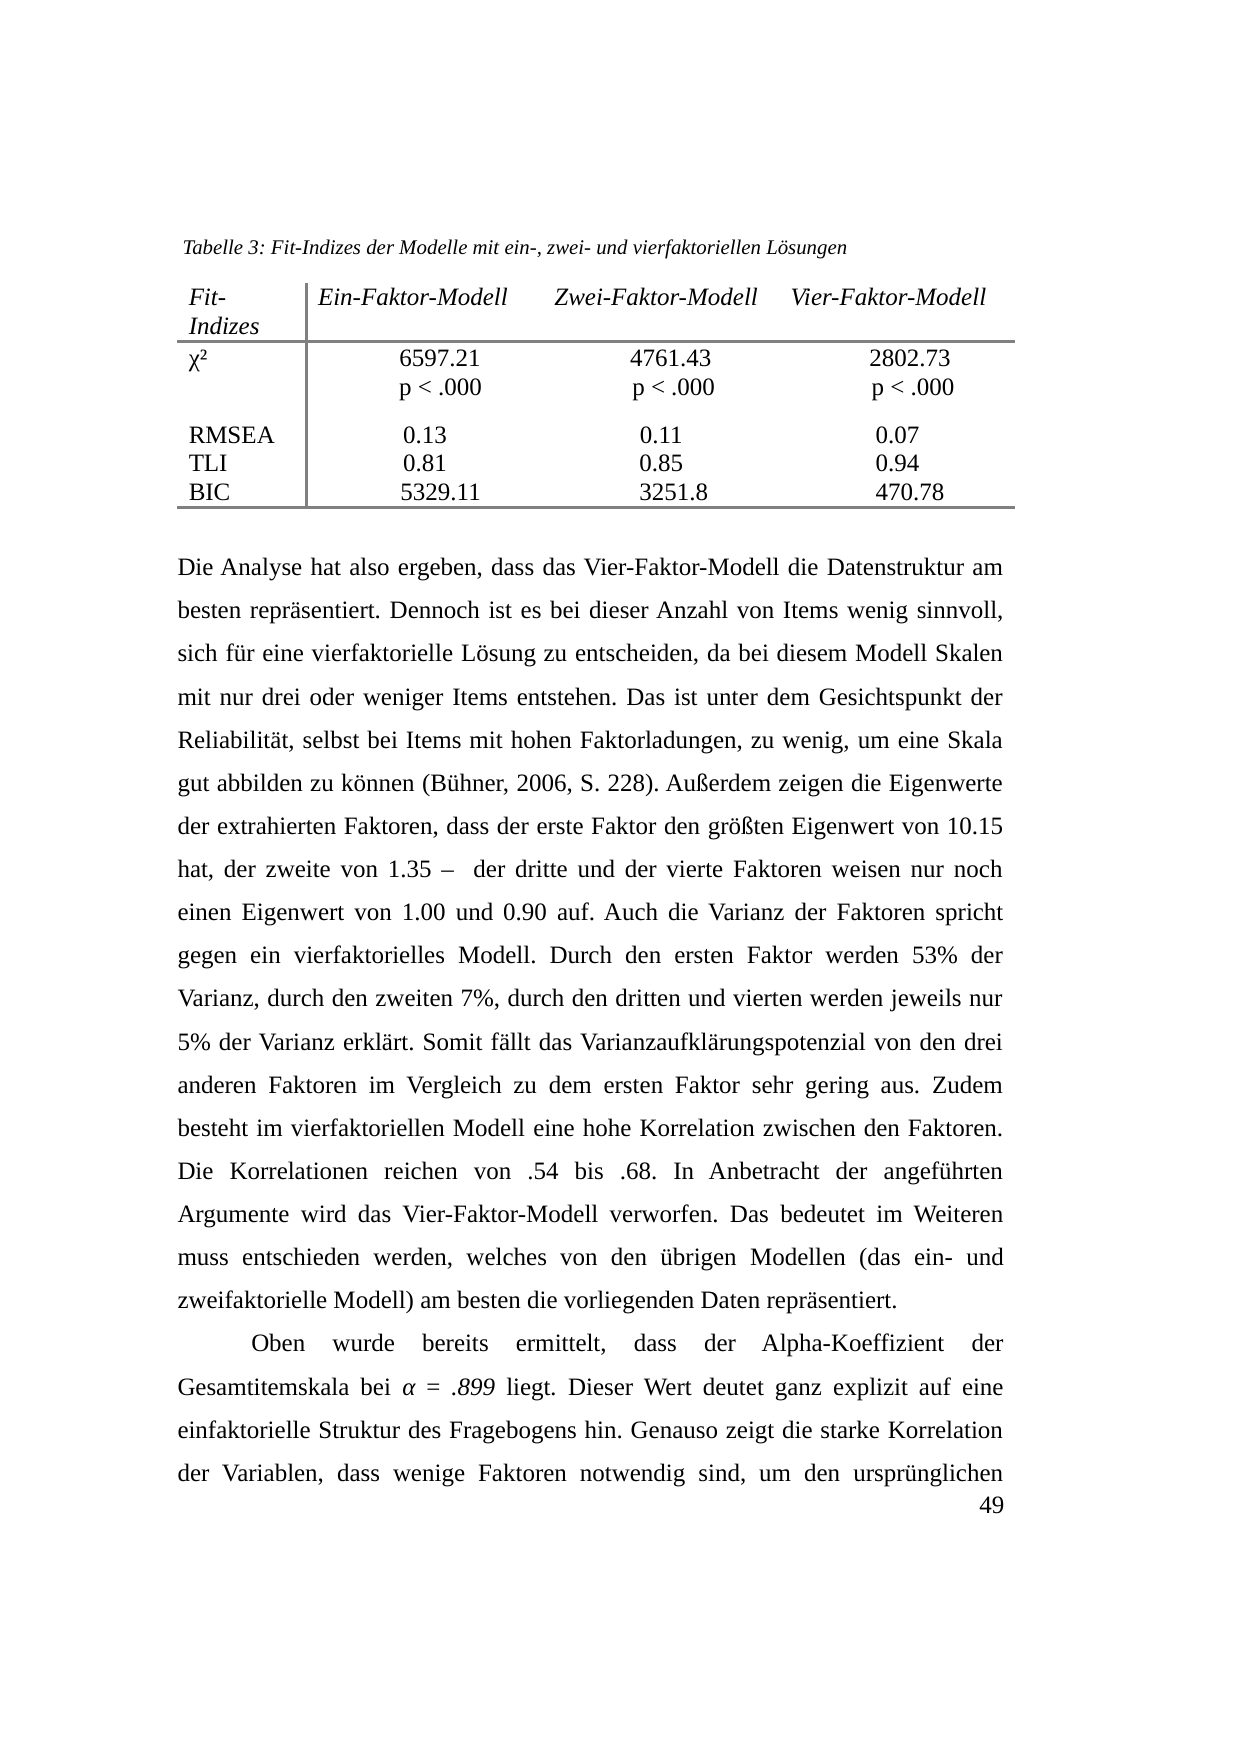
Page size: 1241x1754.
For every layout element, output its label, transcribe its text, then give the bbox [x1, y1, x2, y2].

table_cell BIC [177, 477, 305, 506]
table_cell TLI [177, 449, 305, 477]
table_header Zwei-Faktor-Modell [543, 283, 779, 340]
table_cell 6597.21 p < .000 [308, 343, 543, 420]
text Oben wurde bereits ermittelt, dass der Alpha-Koeffizient der Gesamtitemskala bei α = .899 liegt. Dieser Wert deutet ganz explizit auf eine einfaktorielle Struktur des Fragebogens hin. Genauso zeigt die starke Korrelation der Variablen, dass wenige Faktoren notwendig sind, um den ursprünglichen [177, 1328, 1004, 1487]
table_header Fit-Indizes [177, 283, 305, 340]
table_cell 0.85 [543, 449, 779, 477]
table_cell 0.81 [308, 449, 543, 477]
table_cell 0.13 [308, 420, 543, 448]
table_cell 470.78 [779, 477, 1015, 506]
text Tabelle 3: Fit-Indizes der Modelle mit ein-, zwei- und vierfaktoriellen Lösungen [177, 235, 1004, 259]
table_header Ein-Faktor-Modell [308, 283, 543, 340]
table_cell 2802.73 p < .000 [779, 343, 1015, 420]
table_header Vier-Faktor-Modell [779, 283, 1015, 340]
text Die Analyse hat also ergeben, dass das Vier-Faktor-Modell die Datenstruktur am besten repräsentiert. Dennoch ist es bei dieser Anzahl von Items wenig sinnvoll, sich für eine vierfaktorielle Lösung zu entscheiden, da bei diesem Modell Skalen mit nur drei oder weniger Items entstehen. Das ist unter dem Gesichtspunkt der Reliabilität, selbst bei Items mit hohen Faktorladungen, zu wenig, um eine Skala gut abbilden zu können (Bühner, 2006, S. 228). Außerdem zeigen die Eigenwerte der extrahierten Faktoren, dass der erste Faktor den größten Eigenwert von 10.15 hat, der zweite von 1.35 – der dritte und der vierte Faktoren weisen nur noch einen Eigenwert von 1.00 und 0.90 auf. Auch die Varianz der Faktoren spricht gegen ein vierfaktorielles Modell. Durch den ersten Faktor werden 53% der Varianz, durch den zweiten 7%, durch den dritten und vierten werden jeweils nur 5% der Varianz erklärt. Somit fällt das Varianzaufklärungspotenzial von den drei anderen Faktoren im Vergleich zu dem ersten Faktor sehr gering aus. Zudem besteht im vierfaktoriellen Modell eine hohe Korrelation zwischen den Faktoren. Die Korrelationen reichen von .54 bis .68. In Anbetracht der angeführten Argumente wird das Vier-Faktor-Modell verworfen. Das bedeutet im Weiteren muss entschieden werden, welches von den übrigen Modellen (das ein- und zweifaktorielle Modell) am besten die vorliegenden Daten repräsentiert. [177, 552, 1004, 1314]
table_cell 3251.8 [543, 477, 779, 506]
table_cell 5329.11 [308, 477, 543, 506]
table_cell 4761.43 p < .000 [543, 343, 779, 420]
table_cell RMSEA [177, 420, 305, 448]
table_cell 0.11 [543, 420, 779, 448]
table_cell 0.07 [779, 420, 1015, 448]
table_cell 0.94 [779, 449, 1015, 477]
table_cell χ² [177, 343, 305, 420]
